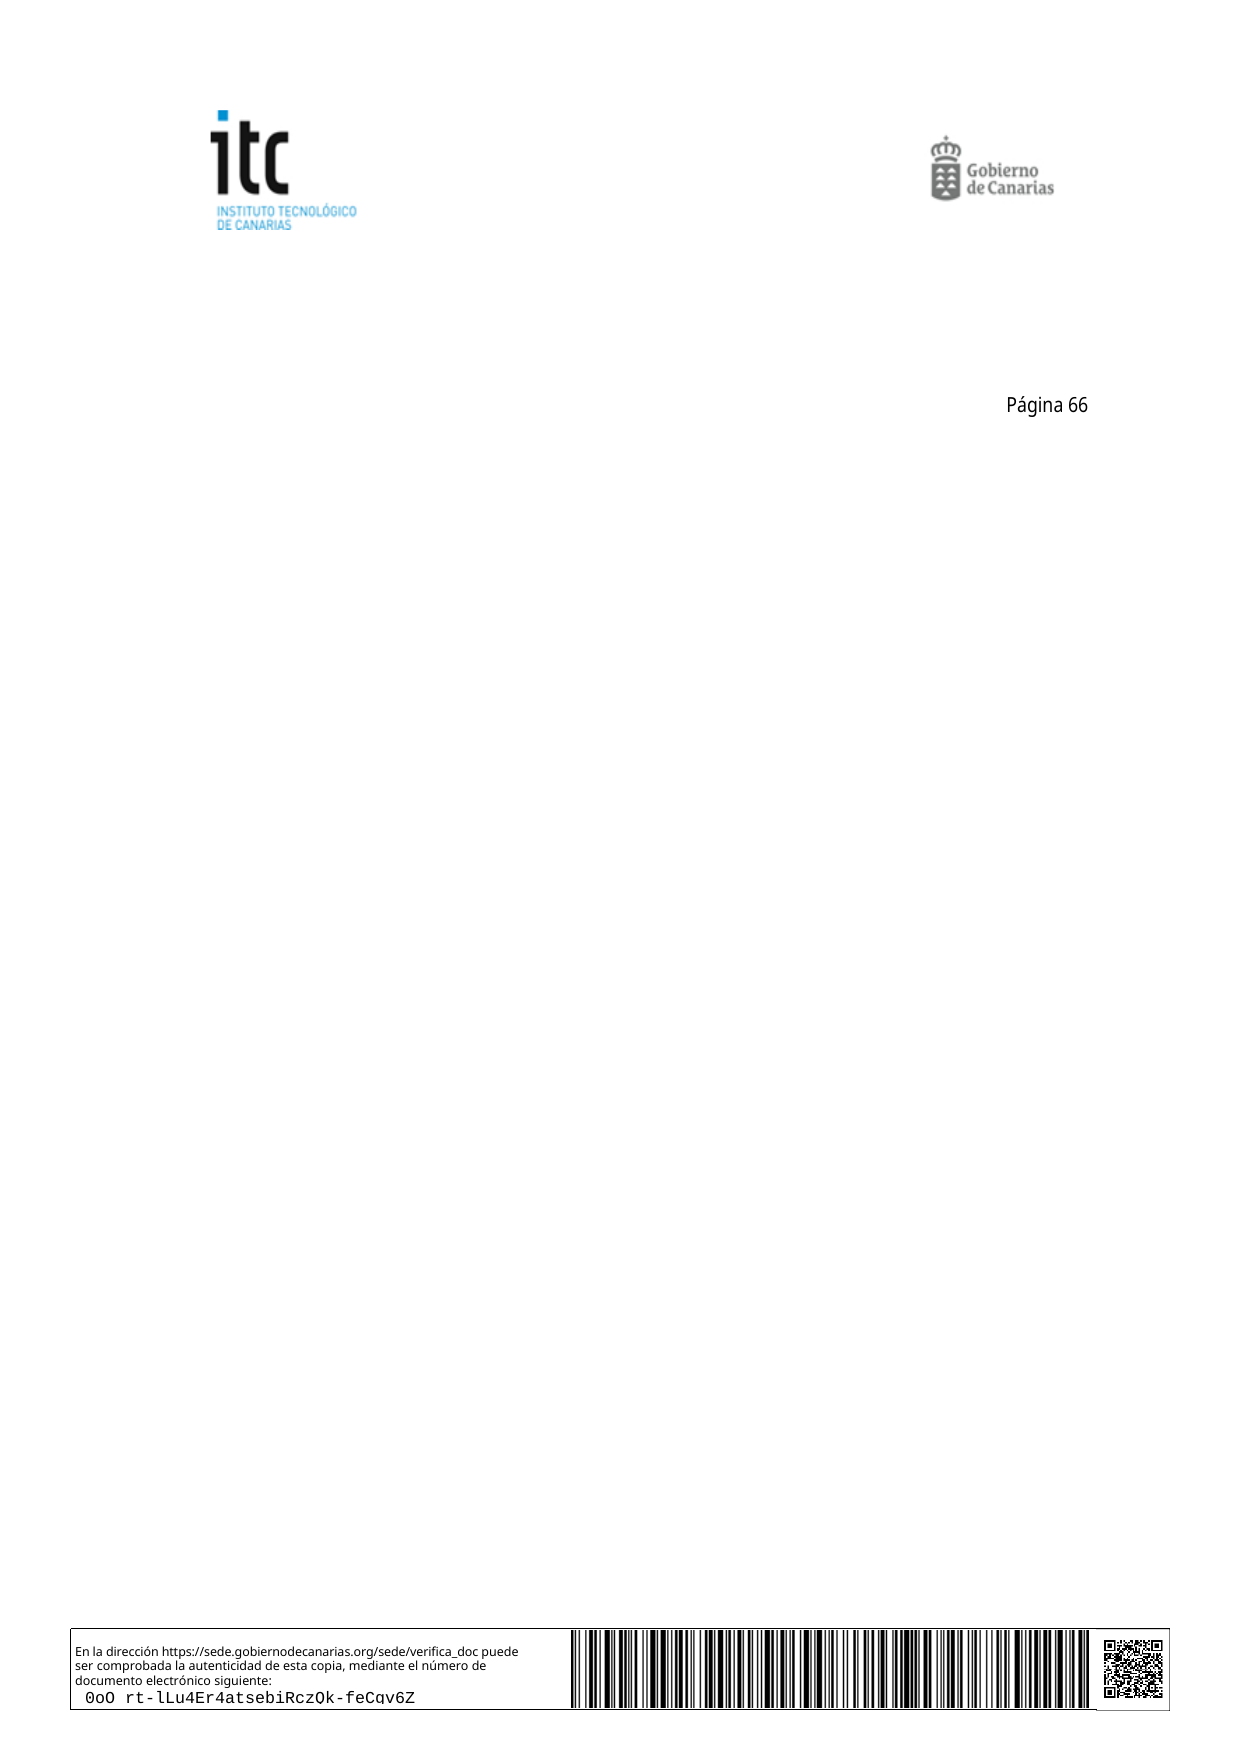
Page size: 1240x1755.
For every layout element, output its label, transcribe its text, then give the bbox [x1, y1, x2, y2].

text Página 66 [58, 390, 1088, 418]
